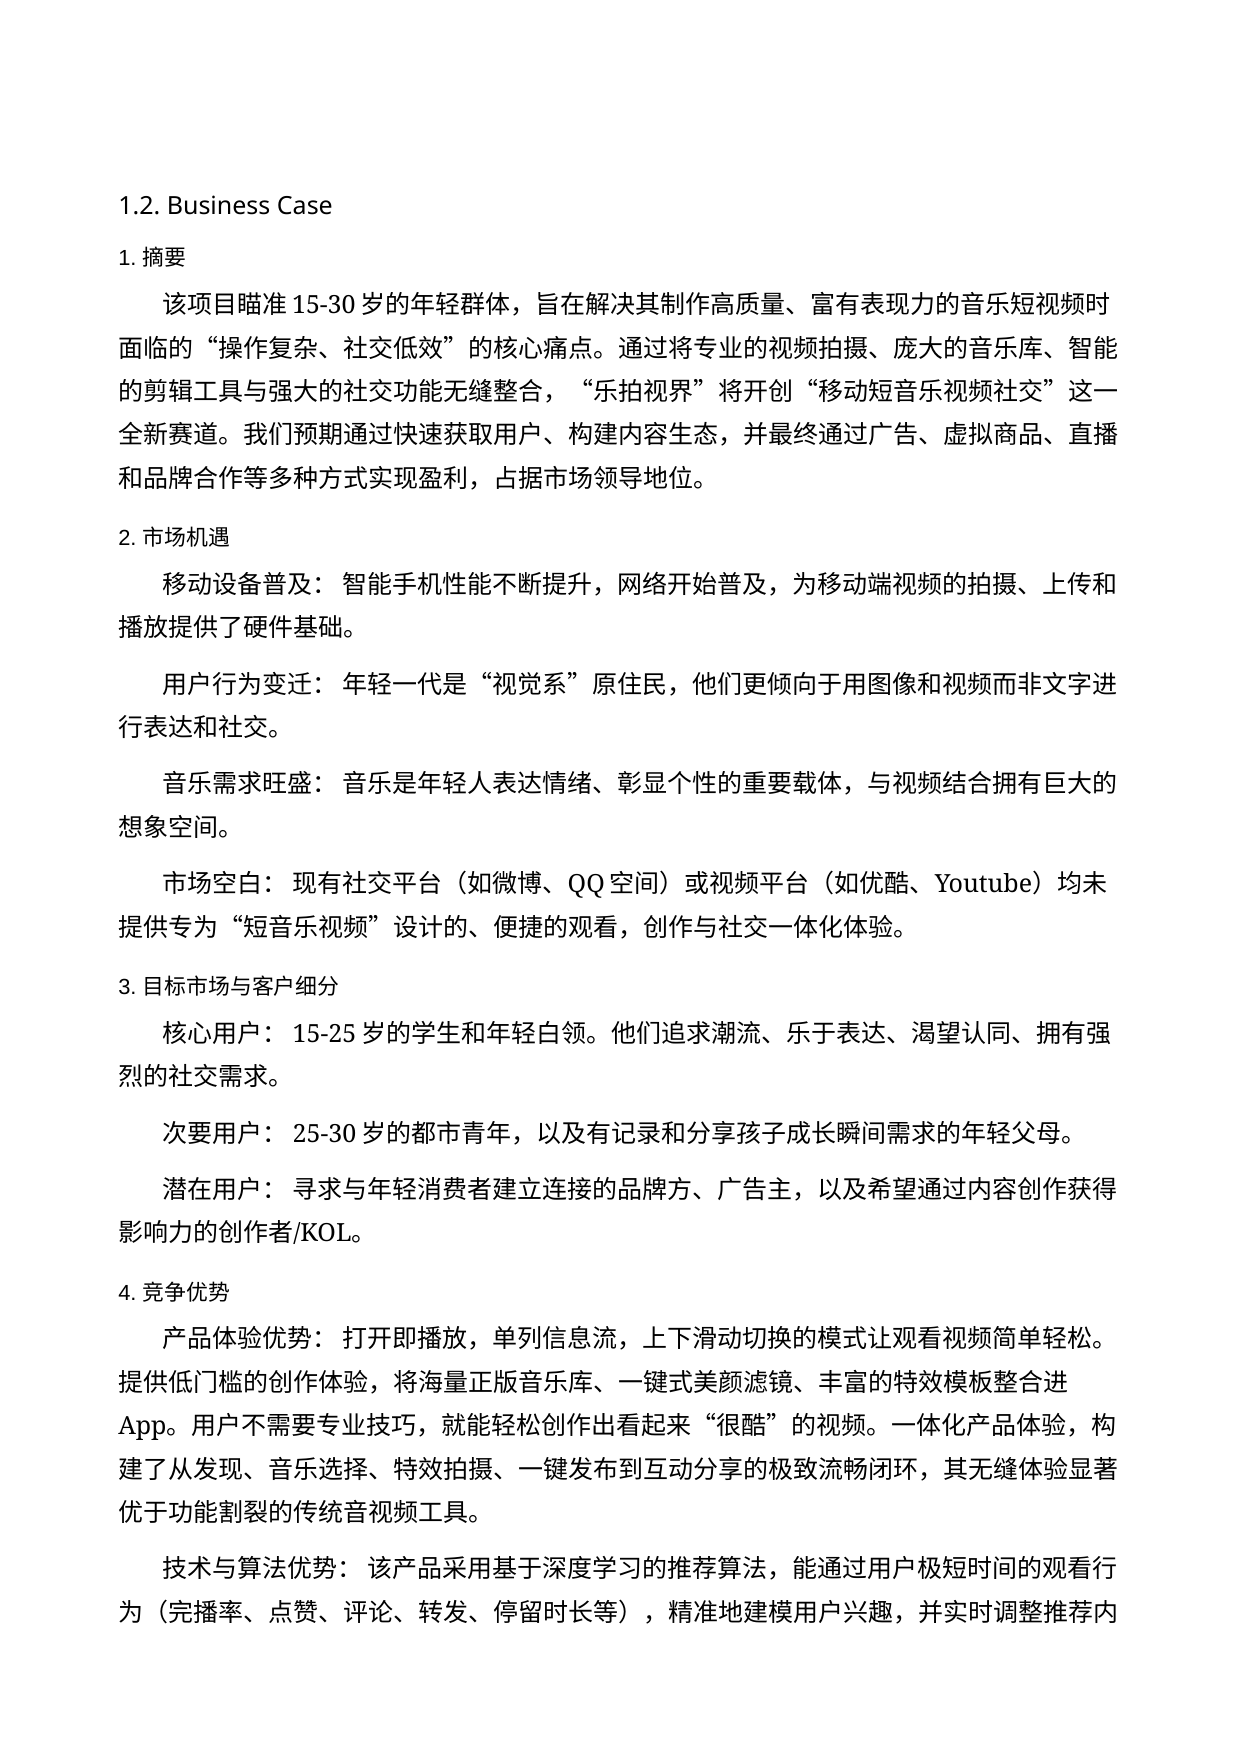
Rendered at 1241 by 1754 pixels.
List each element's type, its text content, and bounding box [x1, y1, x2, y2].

text 用户行为变迁： 年轻一代是“视觉系”原住民，他们更倾向于用图像和视频而非文字进行表达和社交。 [118, 664, 1122, 744]
subtitle 目标市场与客户细分 [118, 969, 1122, 1001]
subtitle 竞争优势 [118, 1274, 1122, 1306]
text 移动设备普及： 智能手机性能不断提升，网络开始普及，为移动端视频的拍摄、上传和播放提供了硬件基础。 [118, 564, 1122, 644]
subtitle Business Case [118, 188, 1122, 222]
text 技术与算法优势： 该产品采用基于深度学习的推荐算法，能通过用户极短时间的观看行为（完播率、点赞、评论、转发、停留时长等），精准地建模用户兴趣，并实时调整推荐内 [118, 1549, 1122, 1629]
text 产品体验优势： 打开即播放，单列信息流，上下滑动切换的模式让观看视频简单轻松。提供低门槛的创作体验，将海量正版音乐库、一键式美颜滤镜、丰富的特效模板整合进App。用户不需要专业技巧，就能轻松创作出看起来“很酷”的视频。一体化产品体验，构建了从发现、音乐选择、特效拍摄、一键发布到互动分享的极致流畅闭环，其无缝体验显著优于功能割裂的传统音视频工具。 [118, 1319, 1122, 1529]
text 核心用户： 15-25岁的学生和年轻白领。他们追求潮流、乐于表达、渴望认同、拥有强烈的社交需求。 [118, 1013, 1122, 1093]
text 次要用户： 25-30岁的都市青年，以及有记录和分享孩子成长瞬间需求的年轻父母。 [118, 1113, 1122, 1149]
text 该项目瞄准15-30岁的年轻群体，旨在解决其制作高质量、富有表现力的音乐短视频时面临的“操作复杂、社交低效”的核心痛点。通过将专业的视频拍摄、庞大的音乐库、智能的剪辑工具与强大的社交功能无缝整合，“乐拍视界”将开创“移动短音乐视频社交”这一全新赛道。我们预期通过快速获取用户、构建内容生态，并最终通过广告、虚拟商品、直播和品牌合作等多种方式实现盈利，占据市场领导地位。 [118, 284, 1122, 494]
subtitle 摘要 [118, 240, 1122, 272]
text 市场空白： 现有社交平台（如微博、QQ空间）或视频平台（如优酷、Youtube）均未提供专为“短音乐视频”设计的、便捷的观看，创作与社交一体化体验。 [118, 864, 1122, 943]
subtitle 市场机遇 [118, 520, 1122, 552]
text 音乐需求旺盛： 音乐是年轻人表达情绪、彰显个性的重要载体，与视频结合拥有巨大的想象空间。 [118, 764, 1122, 844]
text 潜在用户： 寻求与年轻消费者建立连接的品牌方、广告主，以及希望通过内容创作获得影响力的创作者/KOL。 [118, 1169, 1122, 1249]
